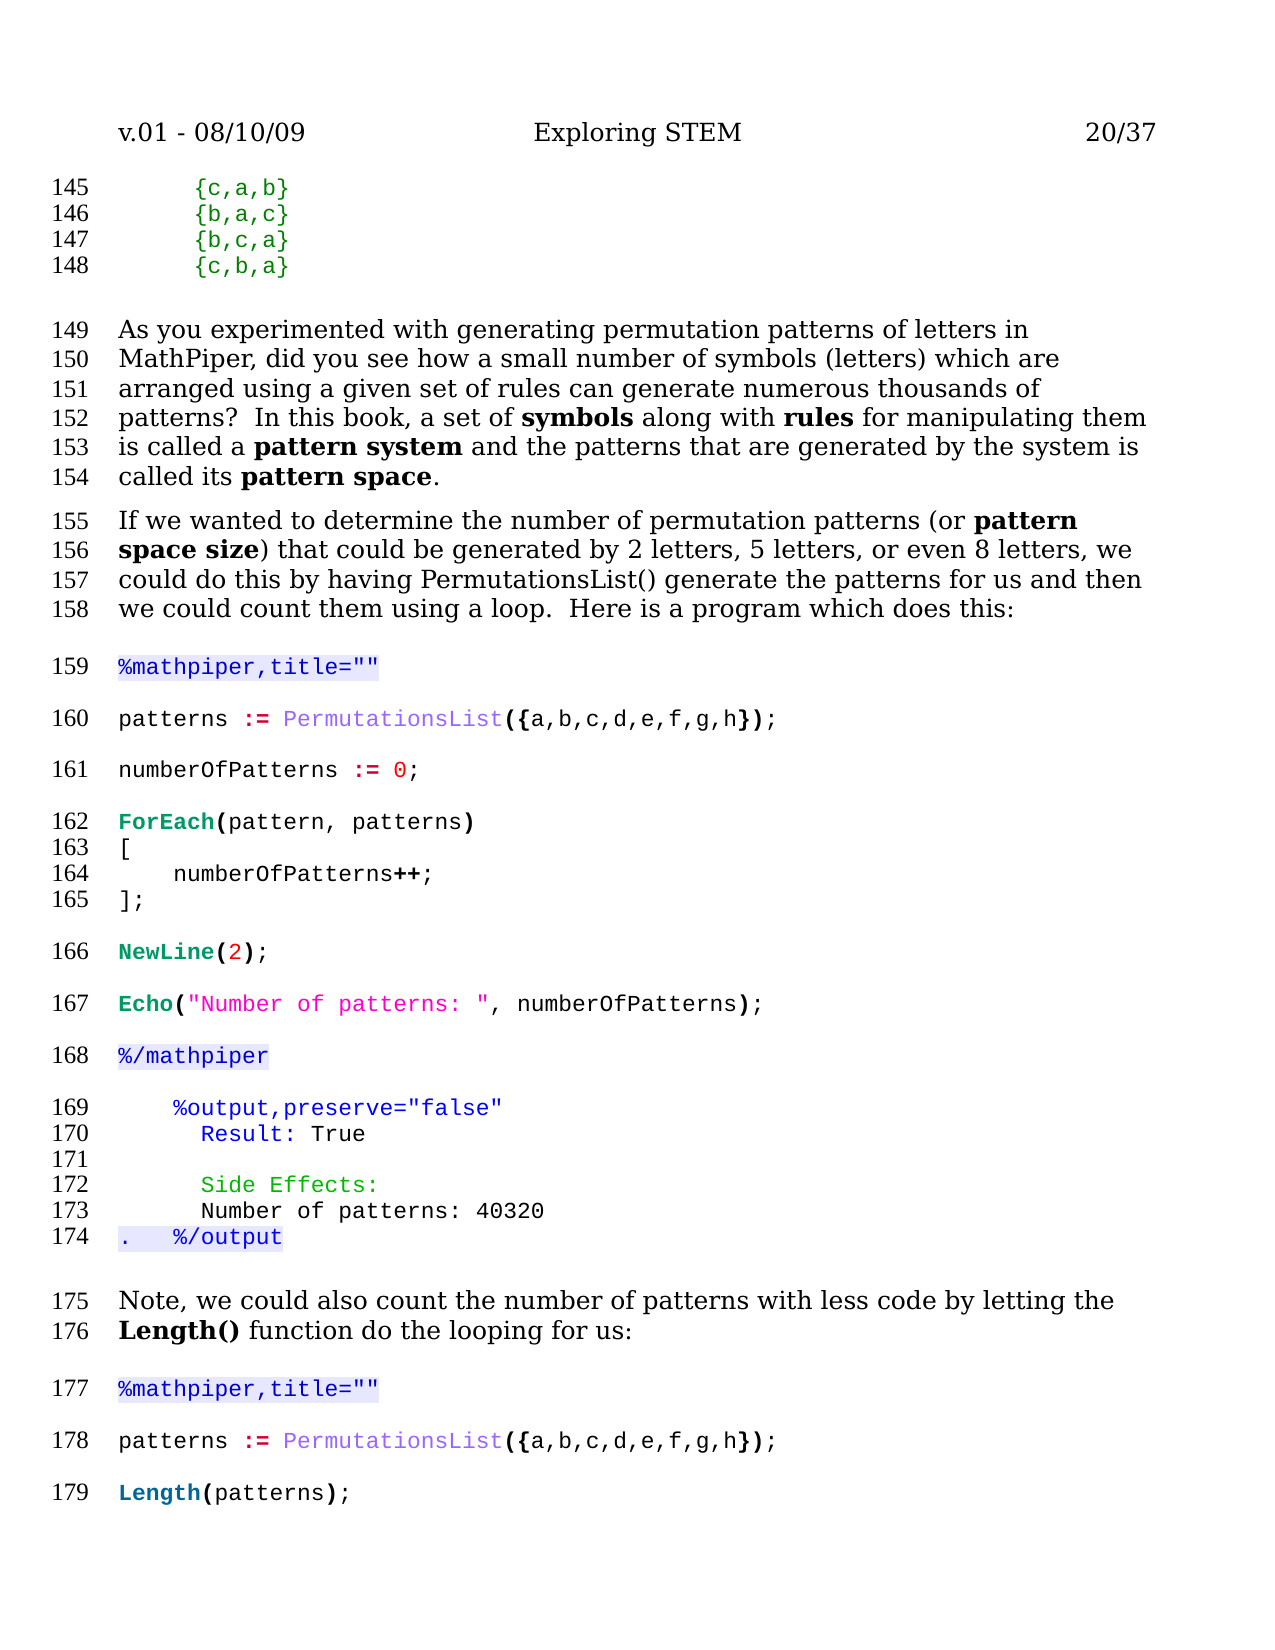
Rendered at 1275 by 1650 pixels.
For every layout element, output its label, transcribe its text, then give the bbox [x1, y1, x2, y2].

text As you experimented with generating permutation patterns of letters in MathPiper, did you see how a small number of symbols (letters) which are arranged using a given set of rules can generate numerous thousands of patterns? In this book, a set of symbols along with rules for manipulating them is called a pattern system and the patterns that are generated by the system is called its pattern space. [118, 315, 1157, 491]
text {c,a,b} [193, 177, 1157, 203]
text . %/output [118, 1226, 1157, 1252]
text ForEach(pattern, patterns) [118, 811, 1157, 837]
text %/mathpiper [118, 1044, 1157, 1070]
text patterns := PermutationsList({a,b,c,d,e,f,g,h}); [118, 707, 1157, 733]
text %output,preserve="false" [118, 1096, 1157, 1122]
text numberOfPatterns++; [118, 863, 1157, 888]
text Echo("Number of patterns: ", numberOfPatterns); [118, 992, 1157, 1018]
text Length(patterns); [118, 1481, 1157, 1507]
text [ [118, 837, 1157, 863]
text %mathpiper,title="" [118, 1377, 1157, 1403]
text patterns := PermutationsList({a,b,c,d,e,f,g,h}); [118, 1429, 1157, 1455]
text %mathpiper,title="" [118, 655, 1157, 681]
text Side Effects: [118, 1174, 1157, 1200]
text If we wanted to determine the number of permutation patterns (or pattern space size) that could be generated by 2 letters, 5 letters, or even 8 letters, we could do this by having PermutationsList() generate the patterns for us and then we could count them using a loop. Here is a program which does this: [118, 506, 1157, 623]
text {c,b,a} [193, 254, 1157, 281]
text {b,a,c} [193, 203, 1157, 229]
text Number of patterns: 40320 [118, 1200, 1157, 1226]
text numberOfPatterns := 0; [118, 759, 1157, 785]
text {b,c,a} [193, 229, 1157, 254]
text ]; [118, 888, 1157, 914]
text Note, we could also count the number of patterns with less code by letting the Length() function do the looping for us: [118, 1287, 1157, 1345]
text Result: True [118, 1122, 1157, 1148]
text NewLine(2); [118, 940, 1157, 966]
